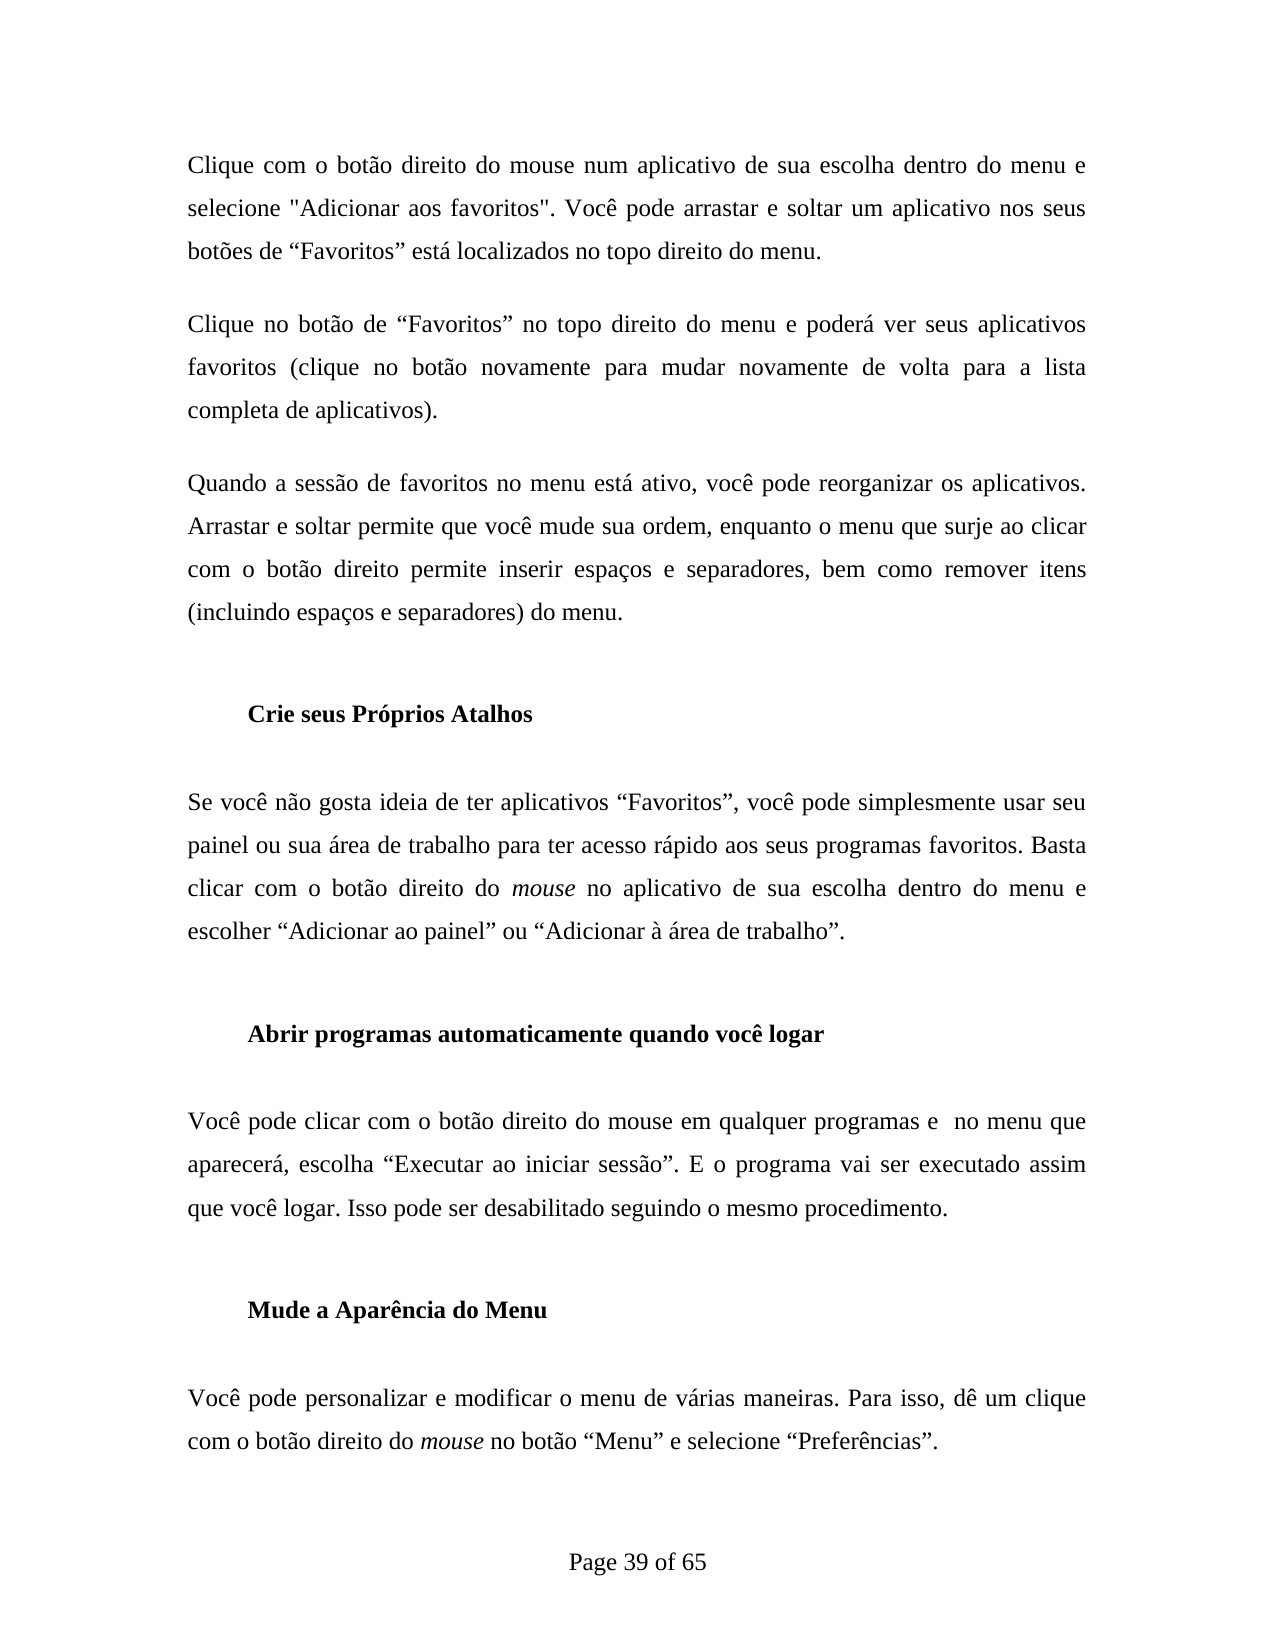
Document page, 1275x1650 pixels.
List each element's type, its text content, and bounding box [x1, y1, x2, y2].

text Você pode personalizar e modificar o menu de várias maneiras. Para isso, dê um clique com o botão direito do mouse no botão “Menu” e selecione “Preferências”. [187, 1383, 1087, 1454]
text Você pode clicar com o botão direito do mouse em qualquer programas e no menu que aparecerá, escolha “Executar ao iniciar sessão”. E o programa vai ser executado assim que você logar. Isso pode ser desabilitado seguindo o mesmo procedimento. [187, 1106, 1087, 1221]
subtitle Abrir programas automaticamente quando você logar [187, 1019, 1087, 1047]
text Clique com o botão direito do mouse num aplicativo de sua escolha dentro do menu e selecione "Adicionar aos favoritos". Você pode arrastar e soltar um aplicativo nos seus botões de “Favoritos” está localizados no topo direito do menu. [187, 150, 1087, 265]
subtitle Crie seus Próprios Atalhos [187, 699, 1087, 728]
subtitle Mude a Aparência do Menu [187, 1295, 1087, 1324]
text Quando a sessão de favoritos no menu está ativo, você pode reorganizar os aplicativos. Arrastar e soltar permite que você mude sua ordem, enquanto o menu que surje ao clicar com o botão direito permite inserir espaços e separadores, bem como remover itens (incluindo espaços e separadores) do menu. [187, 468, 1087, 626]
text Se você não gosta ideia de ter aplicativos “Favoritos”, você pode simplesmente usar seu painel ou sua área de trabalho para ter acesso rápido aos seus programas favoritos. Basta clicar com o botão direito do mouse no aplicativo de sua escolha dentro do menu e escolher “Adicionar ao painel” ou “Adicionar à área de trabalho”. [187, 787, 1087, 945]
text Clique no botão de “Favoritos” no topo direito do menu e poderá ver seus aplicativos favoritos (clique no botão novamente para mudar novamente de volta para a lista completa de aplicativos). [187, 309, 1087, 424]
